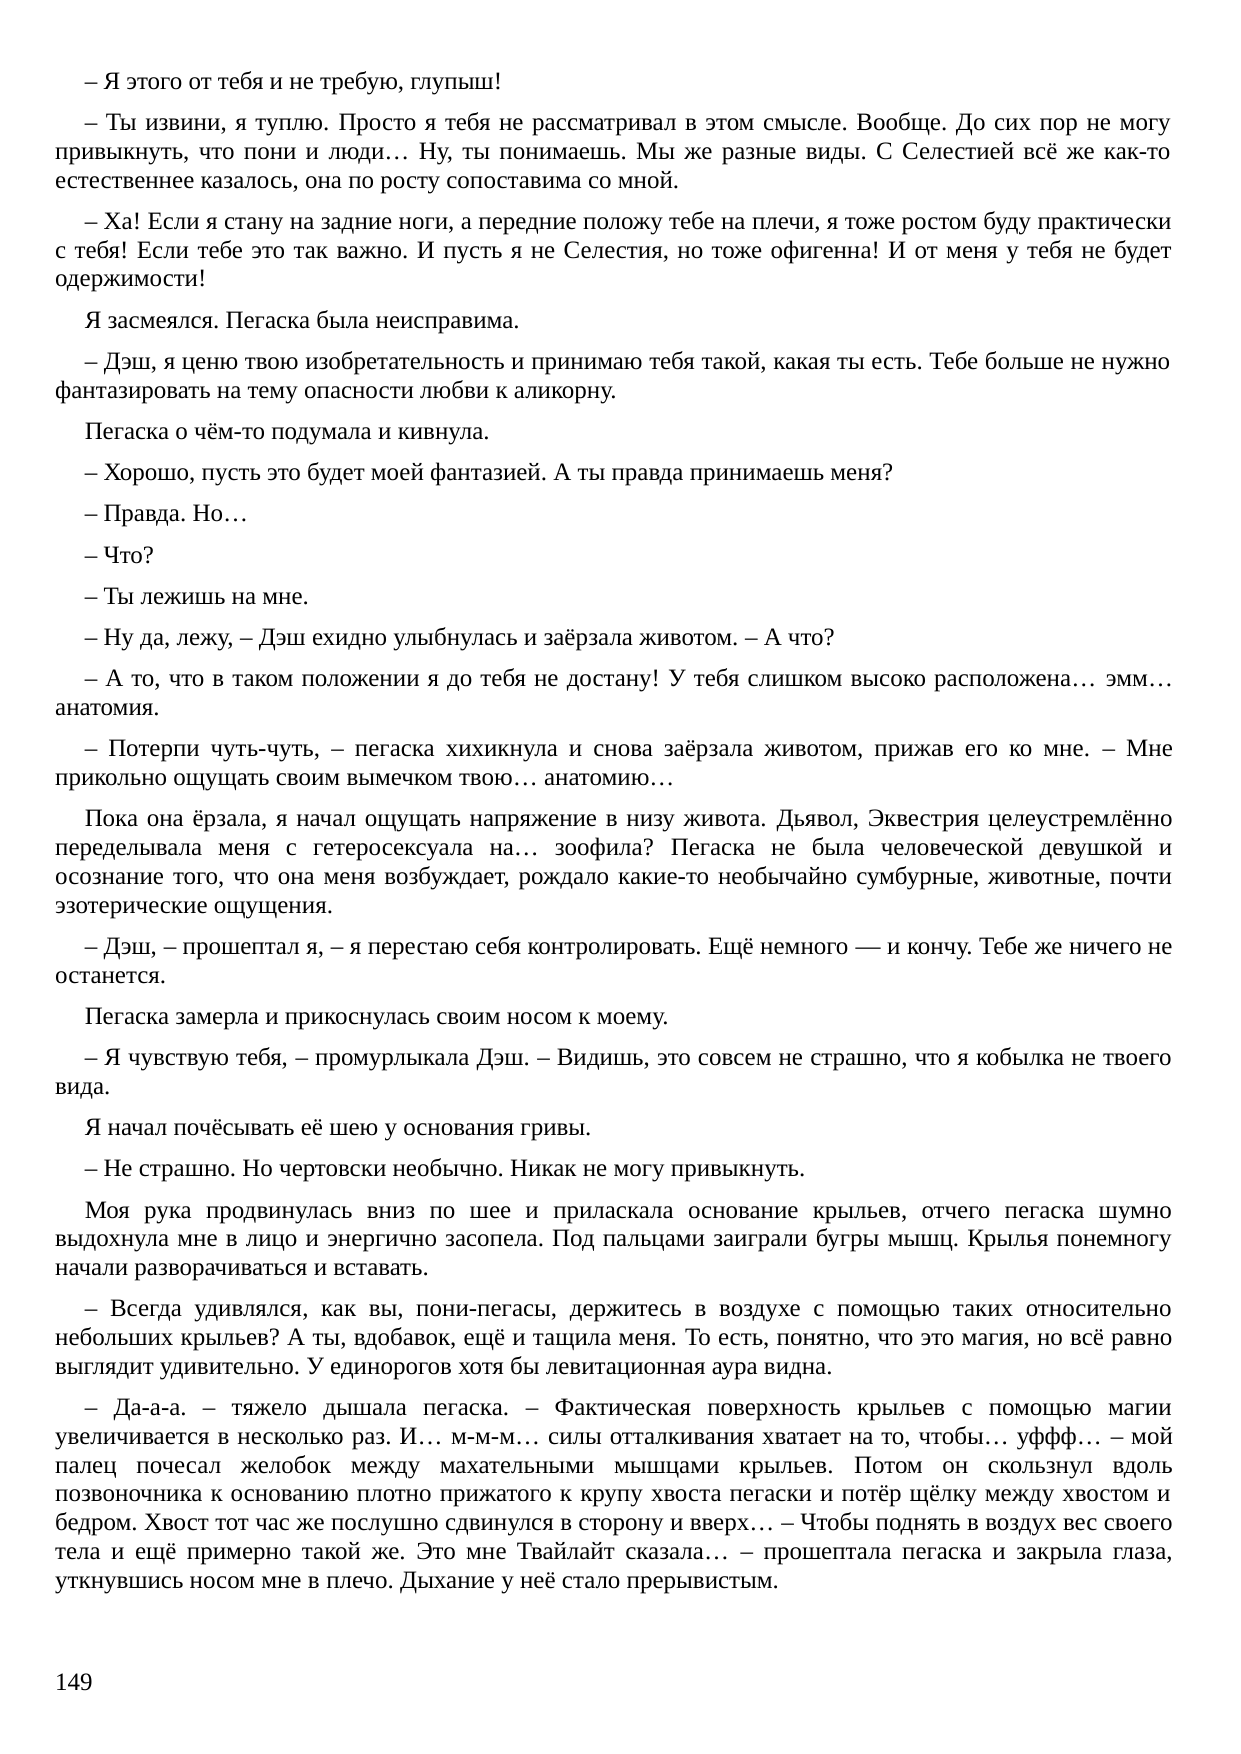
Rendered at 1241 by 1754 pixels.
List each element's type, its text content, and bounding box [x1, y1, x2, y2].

text Моя рука продвинулась вниз по шее и приласкала основание крыльев, отчего пегаска шумно выдохнула мне в лицо и энергично засопела. Под пальцами заиграли бугры мышц. Крылья понемногу начали разворачиваться и вставать. [55, 1195, 1173, 1281]
text – Я чувствую тебя, – промурлыкала Дэш. – Видишь, это совсем не страшно, что я кобылка не твоего вида. [55, 1042, 1173, 1100]
text – Правда. Но… [55, 498, 1173, 527]
text – Хорошо, пусть это будет моей фантазией. А ты правда принимаешь меня? [55, 457, 1173, 486]
text – Потерпи чуть-чуть, – пегаска хихикнула и снова заёрзала животом, прижав его ко мне. – Мне прикольно ощущать своим вымечком твою… анатомию… [55, 733, 1173, 791]
text – Ты извини, я туплю. Просто я тебя не рассматривал в этом смысле. Вообще. До сих пор не могу привыкнуть, что пони и люди… Ну, ты понимаешь. Мы же разные виды. С Селестией всё же как-то естественнее казалось, она по росту сопоставима со мной. [55, 107, 1173, 193]
text – А то, что в таком положении я до тебя не достану! У тебя слишком высоко расположена… эмм… анатомия. [55, 663, 1173, 721]
text – Дэш, я ценю твою изобретательность и принимаю тебя такой, какая ты есть. Тебе больше не нужно фантазировать на тему опасности любви к аликорну. [55, 346, 1173, 403]
text – Всегда удивлялся, как вы, пони-пегасы, держитесь в воздухе с помощью таких относительно небольших крыльев? А ты, вдобавок, ещё и тащила меня. То есть, понятно, что это магия, но всё равно выглядит удивительно. У единорогов хотя бы левитационная аура видна. [55, 1293, 1173, 1380]
text – Не страшно. Но чертовски необычно. Никак не могу привыкнуть. [55, 1153, 1173, 1182]
text – Дэш, – прошептал я, – я перестаю себя контролировать. Ещё немного — и кончу. Тебе же ничего не останется. [55, 931, 1173, 988]
text Я начал почёсывать её шею у основания гривы. [55, 1112, 1173, 1141]
text – Ты лежишь на мне. [55, 581, 1173, 610]
text – Ха! Если я стану на задние ноги, а передние положу тебе на плечи, я тоже ростом буду практически с тебя! Если тебе это так важно. И пусть я не Селестия, но тоже офигенна! И от меня у тебя не будет одержимости! [55, 206, 1173, 292]
text Пегаска замерла и прикоснулась своим носом к моему. [55, 1001, 1173, 1030]
text Пока она ёрзала, я начал ощущать напряжение в низу живота. Дьявол, Эквестрия целеустремлённо переделывала меня с гетеросексуала на… зоофила? Пегаска не была человеческой девушкой и осознание того, что она меня возбуждает, рождало какие-то необычайно сумбурные, животные, почти эзотерические ощущения. [55, 803, 1173, 918]
text Пегаска о чём-то подумала и кивнула. [55, 416, 1173, 445]
text – Да-а-а. – тяжело дышала пегаска. – Фактическая поверхность крыльев с помощью магии увеличивается в несколько раз. И… м-м-м… силы отталкивания хватает на то, чтобы… уффф… – мой палец почесал желобок между махательными мышцами крыльев. Потом он скользнул вдоль позвоночника к основанию плотно прижатого к крупу хвоста пегаски и потёр щёлку между хвостом и бедром. Хвост тот час же послушно сдвинулся в сторону и вверх… – Чтобы поднять в воздух вес своего тела и ещё примерно такой же. Это мне Твайлайт сказала… – прошептала пегаска и закрыла глаза, уткнувшись носом мне в плечо. Дыхание у неё стало прерывистым. [55, 1392, 1173, 1593]
text – Ну да, лежу, – Дэш ехидно улыбнулась и заёрзала животом. – А что? [55, 622, 1173, 651]
text Я засмеялся. Пегаска была неисправима. [55, 305, 1173, 333]
text – Я этого от тебя и не требую, глупыш! [55, 66, 1173, 95]
text – Что? [55, 540, 1173, 568]
